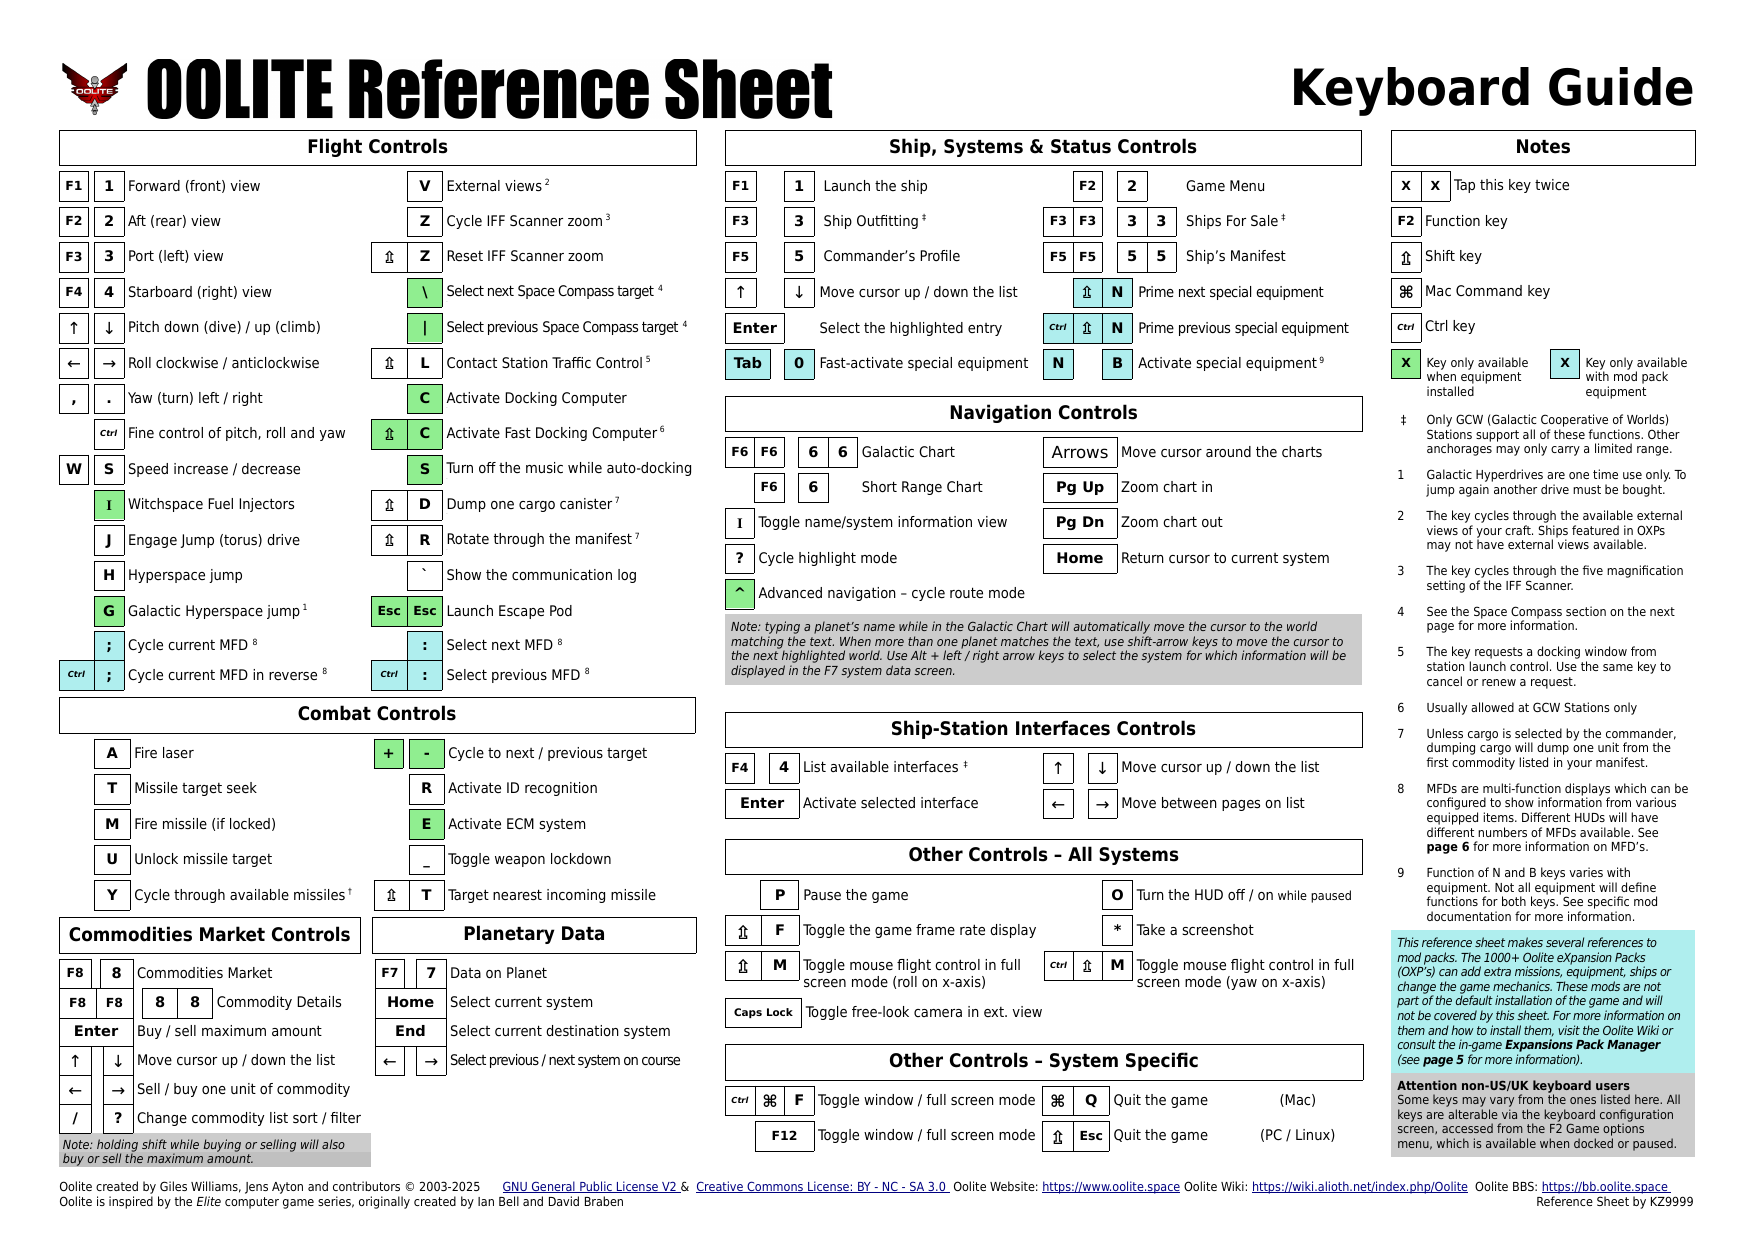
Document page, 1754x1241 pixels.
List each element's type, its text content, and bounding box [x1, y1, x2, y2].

table_cell List available interfaces ‡ [800, 753, 1043, 783]
table_cell Cycle current MFD 8 [125, 631, 371, 660]
table_cell Return cursor to current system [1118, 544, 1362, 573]
table_cell I [726, 509, 754, 538]
table_cell [772, 945, 1362, 951]
table_cell [92, 1104, 103, 1133]
table_cell [405, 959, 416, 988]
table_cell Mac Command key [1422, 278, 1695, 307]
table_cell 7 [417, 960, 446, 988]
table_cell [756, 307, 784, 313]
table_cell F5 [1044, 243, 1073, 272]
table_header Flight Controls [60, 131, 696, 165]
table_cell . [95, 385, 124, 413]
table_cell 5 [785, 243, 814, 272]
table_cell [403, 774, 409, 803]
table_cell [89, 242, 94, 272]
table_cell [59, 236, 696, 242]
table_cell [725, 166, 1361, 171]
table_cell [1073, 1116, 1109, 1121]
table_cell [1043, 1116, 1073, 1121]
table_cell [1117, 579, 1362, 608]
table_cell Engage Jump (torus) drive [125, 525, 371, 555]
table_cell Function of N and B keys varies with equipment. Not all equipment will define functions for both keys. See specific mod documentation for more information. [1421, 860, 1695, 930]
table_header Notes [1392, 131, 1695, 165]
table_cell Pause the game [799, 880, 1044, 909]
table_cell [785, 313, 814, 343]
table_cell 6 [1391, 695, 1421, 721]
table_cell Hyperspace jump [125, 561, 371, 590]
table_cell [1102, 343, 1361, 349]
table_cell 5 [1391, 640, 1421, 695]
table_cell Galactic Hyperdrives are one time use only. To jump again another drive must be bought. [1421, 463, 1695, 503]
table_cell Advanced navigation – cycle route mode [755, 579, 1043, 608]
table_cell Missile target seek [131, 774, 374, 803]
table_cell T [95, 775, 130, 803]
table_cell [89, 596, 94, 626]
table_cell [59, 590, 696, 596]
table_cell Fire laser [131, 739, 374, 768]
table_cell ⇫ [726, 916, 761, 945]
table_cell [725, 1121, 755, 1151]
table_cell [1109, 1081, 1363, 1086]
table_cell Ship Outfitting ‡ [815, 207, 1043, 236]
table_cell Fine control of pitch, roll and yaw [125, 419, 371, 449]
table_cell ` [408, 562, 442, 590]
table_cell X [1422, 172, 1450, 201]
table_cell F8 [97, 989, 133, 1017]
table_cell [1391, 272, 1695, 277]
table_cell [371, 631, 407, 660]
table_cell Ctrl [1045, 952, 1073, 980]
table_cell Cycle current MFD in reverse 8 [125, 660, 371, 690]
table_cell ← [60, 1076, 91, 1104]
table_cell [59, 631, 88, 660]
table_cell [1103, 242, 1117, 272]
table_cell F [785, 1087, 814, 1115]
table_cell [1103, 207, 1117, 236]
table_cell [89, 631, 94, 660]
table_cell Toggle name/system information view [755, 508, 1043, 538]
table_cell 3 [785, 208, 814, 236]
table_cell Attention non-US/UK keyboard users Some keys may vary from the ones listed here. All keys are alterable via the keyboard configuration screen, accessed from the F2 Game options menu, which is available when docked or paused. [1391, 1073, 1695, 1157]
table_cell [725, 909, 772, 915]
table_cell C [408, 420, 442, 449]
table_cell ⌘ [1392, 279, 1421, 307]
table_cell Y [95, 881, 130, 910]
table_cell Reset IFF Scanner zoom [443, 242, 696, 272]
table_cell [1074, 880, 1102, 909]
table_cell N [1103, 279, 1132, 307]
table_header Planetary Data [373, 918, 696, 952]
table_cell F6 [755, 438, 784, 467]
table_cell Ctrl [60, 661, 94, 690]
table_cell Witchspace Fuel Injectors [125, 490, 371, 519]
table_cell [1391, 308, 1421, 312]
table_cell [814, 1115, 1042, 1121]
table_cell Activate Docking Computer † [443, 384, 696, 413]
table_cell [1074, 789, 1088, 818]
table_cell Home [376, 989, 446, 1017]
table_cell - [410, 740, 444, 768]
table_cell Contact Station Traffic Control 5 [443, 348, 696, 378]
table_cell [814, 307, 1043, 313]
table_cell [59, 739, 88, 768]
table_cell N [1044, 350, 1073, 379]
table_cell Ctrl [1044, 314, 1073, 343]
table_cell → [1089, 790, 1117, 818]
table_cell Sell / buy one unit of commodity [134, 1075, 375, 1104]
table_cell \ [408, 279, 442, 307]
table_cell Galactic Chart [858, 437, 1043, 467]
table_cell [1043, 344, 1102, 349]
table_cell 1 [785, 172, 814, 201]
table_cell [725, 538, 1362, 543]
table_cell [88, 774, 94, 803]
table_cell + [375, 740, 403, 768]
table_cell Quit the game [1110, 1121, 1233, 1151]
table_cell [92, 959, 100, 988]
table_cell 1 [1391, 463, 1421, 503]
text Note: holding shift while buying or selling will also [59, 1133, 371, 1152]
table_cell Galactic Hyperspace jump 1 [125, 596, 371, 626]
table_cell [757, 278, 784, 307]
table_cell [59, 880, 88, 910]
table_cell Launch Escape Pod [443, 596, 696, 626]
table_cell ↑ [726, 279, 756, 307]
table_cell [59, 774, 88, 803]
table_cell [59, 484, 696, 490]
table_cell F8 [60, 989, 96, 1017]
table_cell [814, 343, 1043, 349]
table_cell [59, 490, 88, 519]
table_cell → [95, 349, 124, 378]
table_cell [403, 809, 409, 839]
table_cell Speed increase / decrease [125, 455, 371, 484]
table_cell Key only available with mod pack equipment [1580, 349, 1695, 407]
table_cell [88, 880, 94, 910]
table_cell See the Space Compass section on the next page for more information. [1421, 599, 1695, 639]
table_cell ‡ [1391, 407, 1421, 462]
table_cell [725, 272, 1361, 277]
table_cell [1044, 981, 1073, 998]
table_cell S [95, 456, 124, 484]
table_header Other Controls – System Specific [726, 1045, 1363, 1080]
table_cell [725, 875, 772, 880]
table_cell ? [726, 545, 754, 573]
table_cell I [95, 491, 124, 519]
table_cell M [1103, 952, 1132, 980]
table_cell Roll clockwise / anticlockwise [125, 348, 371, 378]
table_cell ⇫ [375, 881, 409, 910]
table_cell F8 [60, 960, 91, 988]
table_cell Note: typing a planet’s name while in the Galactic Chart will automatically move the cursor to the world matching the text. When more than one planet matches the text, use shift-arrow keys to move the cursor to the next highlighted world. Use Alt + left / right arrow keys to select the system for which information will be displayed in the F7 system data screen. [725, 614, 1362, 685]
table_cell Activate special equipment 9 [1133, 349, 1361, 379]
table_cell Ctrl [1392, 314, 1421, 342]
table_header [361, 917, 372, 952]
table_cell [1391, 379, 1421, 407]
table_cell Ctrl key [1422, 313, 1695, 342]
table_cell [89, 171, 94, 201]
table_cell [725, 308, 756, 313]
table_cell [59, 449, 696, 454]
table_cell Ctrl [726, 1087, 755, 1115]
table_cell Only GCW (Galactic Cooperative of Worlds) Stations support all of these functions. Other anchorages may only carry a limited range. [1421, 407, 1695, 462]
table_cell F3 [60, 243, 88, 272]
table_cell 8 [101, 960, 133, 988]
table_cell F [762, 916, 799, 945]
table_cell [725, 1116, 755, 1121]
table_header Other Controls – All Systems [726, 840, 1362, 874]
table_cell [89, 313, 94, 342]
table_cell Short Range Chart [858, 473, 1043, 502]
table_cell Dump one cargo canister 7 † [443, 490, 696, 519]
table_cell [371, 207, 407, 236]
table_cell Port (left) view [125, 242, 371, 272]
table_cell F4 [60, 279, 88, 307]
table_cell [1074, 981, 1102, 998]
table_cell M [95, 810, 130, 839]
table_cell [59, 378, 696, 384]
table_cell Move cursor up / down the list [815, 278, 1043, 307]
table_cell Toggle mouse flight control in full screen mode (yaw on x-axis) [1133, 951, 1362, 998]
table_cell [89, 419, 94, 449]
table_cell [1043, 171, 1073, 201]
table_cell [1044, 880, 1073, 909]
table_cell Zoom chart out [1118, 508, 1362, 538]
table_cell [59, 166, 696, 171]
table_cell F3 [726, 208, 756, 236]
table_cell _ [410, 846, 444, 874]
table_cell Cycle through available missiles † [131, 880, 374, 910]
table_cell [59, 413, 696, 419]
table_cell Game Menu [1176, 171, 1361, 201]
table_cell [405, 1047, 416, 1075]
table_cell ? [104, 1105, 133, 1133]
table_cell [725, 432, 1362, 437]
table_cell J [95, 526, 124, 555]
table_cell [59, 768, 695, 774]
table_cell ↓ [785, 279, 814, 307]
table_cell ← [1044, 790, 1073, 818]
table_cell Cycle IFF Scanner zoom 3 [443, 207, 696, 236]
table_cell 5 [1148, 243, 1176, 272]
table_cell ↓ [104, 1047, 133, 1075]
table_cell Select previous / next system on course [447, 1046, 696, 1075]
table_cell Toggle mouse flight control in full screen mode (roll on x-axis) [799, 951, 1044, 998]
table_cell [725, 344, 756, 349]
table_cell Starboard (right) view [125, 278, 371, 307]
table_cell Key only available when equipment installed [1421, 349, 1550, 407]
table_cell [725, 880, 760, 909]
table_cell Enter [726, 790, 799, 818]
table_cell Ctrl [372, 661, 407, 690]
table_cell [1102, 307, 1361, 313]
table_cell F2 [1074, 172, 1102, 201]
table_cell [375, 1076, 404, 1104]
table_cell [371, 171, 407, 201]
table_cell B [1103, 350, 1132, 379]
table_cell U [95, 846, 130, 874]
table_cell [725, 473, 754, 502]
table_cell [1074, 753, 1088, 783]
table_cell Commodity Details [213, 988, 375, 1017]
table_header Commodities Market Controls [60, 918, 360, 952]
table_cell Activate ECM system [445, 809, 695, 839]
table_cell [1109, 1115, 1363, 1121]
table_cell [59, 809, 88, 839]
table_cell [725, 467, 1362, 473]
table_cell → [417, 1047, 446, 1075]
table_cell A [95, 740, 130, 768]
table_cell S [408, 456, 442, 484]
table_cell ↑ [60, 1047, 91, 1075]
table_cell [416, 1076, 446, 1104]
table_cell ← [376, 1047, 404, 1075]
table_cell Move cursor around the charts [1118, 437, 1362, 467]
table_cell Target nearest incoming missile [445, 880, 695, 910]
table_cell Select previous Space Compass target 4 [443, 313, 696, 342]
table_cell Enter [726, 314, 784, 343]
table_cell [375, 1104, 404, 1133]
table_cell E [410, 810, 444, 839]
table_cell Select the highlighted entry [814, 313, 1043, 343]
table_cell [757, 242, 784, 272]
table_cell C [408, 385, 442, 413]
table_cell [134, 988, 142, 1017]
table_cell (PC / Linux) [1233, 1121, 1363, 1151]
table_cell [725, 748, 1362, 753]
table_cell [1391, 236, 1695, 242]
table_cell Function key [1422, 207, 1695, 236]
table_cell [755, 981, 761, 998]
table_cell ⇫ [726, 952, 761, 980]
table_cell Pg Up [1044, 474, 1117, 502]
table_cell The key cycles through the five magnification setting of the IFF Scanner. [1421, 558, 1695, 599]
table_cell Select next Space Compass target 4 † [443, 278, 696, 307]
table_cell [416, 1104, 446, 1133]
table_cell ⇫ [372, 243, 407, 272]
table_cell N [1103, 314, 1132, 343]
table_cell Select previous MFD 8 [443, 660, 696, 690]
table_cell [88, 739, 94, 768]
table_cell [1044, 915, 1073, 945]
table_cell 6 [829, 438, 857, 467]
table_cell ↑ [1044, 754, 1073, 783]
table_cell Cycle to next / previous target [445, 739, 695, 768]
table_cell [89, 490, 94, 519]
table_cell [725, 573, 1362, 579]
table_cell [59, 561, 88, 590]
table_cell Activate ID recognition [445, 774, 695, 803]
table_cell , [60, 385, 88, 413]
table_cell [371, 313, 407, 342]
table_cell Forward (front) view [125, 171, 371, 201]
table_cell F6 [755, 474, 784, 502]
table_cell ⇫ [1074, 314, 1102, 343]
table_cell [92, 1047, 103, 1075]
table_cell [1043, 278, 1073, 307]
table_cell V [408, 172, 442, 201]
table_cell Unlock missile target [131, 845, 374, 874]
table_cell Pitch down (dive) / up (climb) [125, 313, 371, 342]
table_cell 4 [95, 279, 124, 307]
table_cell T [410, 881, 444, 910]
table_cell [1102, 981, 1132, 998]
table_cell F6 [726, 438, 754, 467]
table_cell [784, 308, 814, 313]
table_cell Take a screenshot [1133, 915, 1362, 945]
table_cell [1148, 171, 1176, 201]
table_cell ⇫ [372, 526, 407, 555]
table_cell ⇫ [1074, 952, 1102, 980]
table_cell Prime previous special equipment [1133, 313, 1361, 343]
table_cell [784, 343, 814, 349]
table_cell O [1103, 881, 1132, 909]
table_cell [725, 783, 1362, 788]
table_cell X [1392, 172, 1421, 201]
table_cell 0 [785, 350, 814, 379]
table_cell [89, 455, 94, 484]
table_cell ⇫ [1074, 279, 1102, 307]
table_cell ⇫ [1392, 243, 1421, 272]
table_cell End [376, 1019, 446, 1046]
table_cell [784, 1116, 814, 1121]
table_cell [88, 845, 94, 874]
table_cell 3 [1391, 558, 1421, 599]
table_cell F12 [756, 1122, 814, 1151]
table_cell [1074, 349, 1102, 379]
table_cell 9 [1391, 860, 1421, 930]
table_cell 6 [799, 438, 828, 467]
table_cell Toggle weapon lockdown [445, 845, 695, 874]
table_cell R [408, 526, 442, 555]
table_cell D [408, 491, 442, 519]
table_cell [59, 626, 696, 631]
table_cell Select current destination system [447, 1018, 696, 1046]
table_cell Rotate through the manifest 7 † [443, 525, 696, 555]
table_cell [725, 1081, 1109, 1086]
table_cell [446, 1075, 696, 1104]
table_cell Yaw (turn) left / right [125, 384, 371, 413]
table_cell Aft (rear) view [125, 207, 371, 236]
table_cell Quit the game [1110, 1086, 1233, 1115]
table_cell [405, 1104, 416, 1133]
table_cell 4 [1391, 599, 1421, 639]
table_header Navigation Controls [726, 397, 1362, 431]
table_cell [785, 437, 798, 467]
table_cell Caps Lock [726, 999, 801, 1027]
table_cell Toggle window / full screen mode [815, 1086, 1042, 1115]
table_cell [755, 1116, 784, 1121]
table_cell [59, 419, 88, 449]
table_cell Pg Dn [1044, 509, 1117, 538]
table_cell [725, 946, 772, 951]
table_cell [371, 455, 407, 484]
table_cell [92, 1075, 103, 1104]
table_cell Move between pages on list [1118, 789, 1362, 818]
table_cell F1 [60, 172, 88, 201]
table_cell [772, 875, 1362, 880]
table_cell External views 2 [443, 171, 696, 201]
table_cell [371, 384, 407, 413]
table_cell → [104, 1076, 133, 1104]
table_cell ← [60, 349, 88, 378]
table_cell Launch the ship [815, 171, 1043, 201]
table_cell Z [408, 208, 442, 236]
table_cell Toggle window / full screen mode [815, 1121, 1042, 1151]
table_cell L [408, 349, 442, 378]
table_header Combat Controls [60, 698, 695, 733]
table_cell [1391, 166, 1695, 171]
table_cell M [762, 952, 799, 980]
table_cell [405, 1075, 416, 1104]
table_cell [59, 804, 695, 809]
table_cell Commander’s Profile [815, 242, 1043, 272]
table_cell Buy / sell maximum amount [134, 1018, 375, 1046]
table_cell X [1392, 350, 1420, 378]
table_cell [89, 348, 94, 378]
table_cell 3 [1148, 208, 1176, 236]
table_cell Data on Planet [447, 959, 696, 988]
table_cell Cycle highlight mode [755, 544, 1043, 573]
table_cell ; [95, 632, 124, 660]
table_cell [59, 845, 88, 874]
table_cell Move cursor up / down the list [1118, 753, 1362, 783]
table_cell Fast-activate special equipment [815, 349, 1043, 379]
table_cell P [761, 881, 798, 909]
table_cell [374, 845, 409, 874]
table_cell Q [1074, 1087, 1109, 1115]
table_cell 6 [799, 474, 828, 502]
table_cell Tap this key twice [1451, 171, 1695, 201]
table_cell Tab [726, 350, 770, 379]
table_cell Unless cargo is selected by the commander, dumping cargo will dump one unit from the first commodity listed in your manifest. [1421, 721, 1695, 776]
table_cell [89, 207, 94, 236]
table_cell Zoom chart in [1118, 473, 1362, 502]
table_cell [59, 555, 696, 561]
table_cell Toggle free-look camera in ext. view [802, 998, 1073, 1027]
table_cell Ships For Sale ‡ [1177, 207, 1361, 236]
table_cell ⌘ [1043, 1087, 1073, 1115]
table_cell Select next MFD 8 [443, 631, 696, 660]
table_cell [1391, 342, 1695, 349]
table_cell [59, 272, 696, 277]
table_cell [785, 473, 798, 502]
table_cell [89, 384, 94, 413]
table_cell This reference sheet makes several references to mod packs. The 1000+ Oolite eXpansion Packs (OXP’s) can add extra missions, equipment, ships or change the game mechanics. These mods are not part of the default installation of the game and will not be covered by this sheet. For more information on them and how to install them, visit the Oolite Wiki or consult the in-game Expansions Pack Manager (see page 5 for more information). [1391, 930, 1695, 1073]
table_cell F5 [1074, 243, 1102, 272]
table_cell 3 [95, 243, 124, 272]
text buy or sell the maximum amount. [59, 1152, 371, 1167]
table_cell Shift key [1422, 242, 1695, 272]
table_cell 8 [178, 989, 212, 1017]
table_cell [59, 734, 695, 738]
table_cell ⇫ [1043, 1122, 1073, 1151]
table_cell [59, 525, 88, 555]
table_cell [404, 739, 409, 768]
table_cell Move cursor up / down the list [134, 1046, 375, 1075]
table_header Ship, Systems & Status Controls [726, 131, 1361, 165]
table_cell [757, 207, 784, 236]
table_cell Home [1044, 545, 1117, 573]
table_cell [89, 525, 94, 555]
table_cell [59, 839, 695, 845]
table_cell [371, 278, 407, 307]
table_cell [725, 236, 1361, 242]
table_cell Enter [60, 1019, 133, 1046]
table_cell [757, 171, 784, 201]
table_cell [59, 343, 696, 348]
table_cell [371, 561, 407, 590]
table_cell [446, 1104, 696, 1133]
table_cell 4 [770, 754, 799, 783]
table_cell [755, 753, 769, 783]
table_cell F2 [1392, 208, 1421, 236]
table_cell G [95, 597, 124, 626]
table_cell Esc [372, 597, 407, 626]
table_cell X [1551, 350, 1579, 378]
table_cell Esc [408, 597, 442, 626]
table_cell (Mac) [1233, 1086, 1363, 1115]
table_cell * [1103, 916, 1132, 945]
table_cell ^ [726, 580, 754, 608]
table_cell Turn the HUD off / on while paused [1133, 880, 1362, 909]
table_cell [59, 596, 88, 626]
table_cell [374, 809, 403, 839]
table_cell MFDs are multi-function displays which can be configured to show information from various equipped items. Different HUDs will have different numbers of MFDs available. See page 6 for more information on MFD’s. [1421, 776, 1695, 860]
table_cell Ship’s Manifest [1177, 242, 1361, 272]
table_cell R [410, 775, 444, 803]
table_cell F5 [726, 243, 756, 272]
table_cell Change commodity list sort / filter [134, 1104, 375, 1133]
table_cell 1 [95, 172, 124, 201]
table_cell [59, 874, 695, 880]
table_cell Esc [1074, 1122, 1109, 1151]
table_cell ↑ [60, 314, 88, 342]
table_cell 7 [1391, 721, 1421, 776]
table_cell [1074, 998, 1362, 1027]
table_cell Show the communication log [443, 561, 696, 590]
table_cell [725, 609, 1362, 614]
table_cell Prime next special equipment [1133, 278, 1361, 307]
table_cell Activate selected interface [800, 789, 1043, 818]
table_cell Select current system [447, 988, 696, 1017]
table_cell [1421, 307, 1695, 312]
table_cell | [408, 314, 442, 342]
table_cell ⇫ [372, 349, 407, 378]
table_cell H [95, 562, 124, 590]
picture [147, 59, 833, 119]
table_cell [59, 307, 696, 313]
table_cell 3 [1118, 208, 1147, 236]
table_cell ↓ [95, 314, 124, 342]
table_cell 5 [1118, 243, 1147, 272]
table_header Ship-Station Interfaces Controls [726, 713, 1362, 747]
table_cell [772, 909, 1362, 915]
table_cell 8 [1391, 776, 1421, 860]
table_cell [1550, 379, 1579, 407]
table_cell F4 [726, 754, 754, 783]
table_cell The key cycles through the available external views of your craft. Ships featured in OXPs may not have external views available. [1421, 503, 1695, 558]
table_cell Z [408, 243, 442, 272]
table_cell F1 [726, 172, 756, 201]
table_cell Turn off the music while auto-docking † [443, 455, 696, 484]
table_cell [829, 473, 857, 502]
table_cell Arrows [1044, 438, 1117, 467]
table_cell [725, 981, 754, 998]
table_cell [761, 981, 799, 998]
table_cell [725, 201, 1361, 207]
table_cell Usually allowed at GCW Stations only [1421, 695, 1695, 721]
table_cell Fire missile (if locked) [131, 809, 374, 839]
table_cell ; [95, 661, 124, 690]
table_cell ↓ [1089, 754, 1117, 783]
table_cell / [60, 1105, 91, 1133]
table_cell : [408, 632, 442, 660]
table_cell [59, 953, 696, 958]
table_cell [89, 278, 94, 307]
table_cell [1103, 171, 1117, 201]
table_cell [1043, 307, 1102, 313]
table_cell [1043, 579, 1117, 608]
table_cell Toggle the game frame rate display [800, 915, 1044, 945]
table_cell [725, 818, 1362, 824]
table_cell [374, 774, 403, 803]
table_cell F3 [1044, 208, 1073, 236]
table_cell [756, 344, 784, 349]
table_cell W [60, 456, 88, 484]
table_cell ⇫ [372, 420, 407, 449]
table_cell [725, 502, 1362, 508]
table_cell The key requests a docking window from station launch control. Use the same key to cancel or renew a request. [1421, 640, 1695, 695]
table_cell 2 [1118, 172, 1147, 201]
table_cell [771, 349, 784, 379]
table_cell [59, 201, 696, 207]
picture [61, 56, 128, 122]
table_cell 2 [95, 208, 124, 236]
table_cell Activate Fast Docking Computer 6 † [443, 419, 696, 449]
table_cell ⇫ [372, 491, 407, 519]
table_cell F2 [60, 208, 88, 236]
table_cell [59, 520, 696, 525]
table_cell Ctrl [95, 420, 124, 449]
table_cell [1074, 915, 1102, 945]
table_cell 2 [1391, 503, 1421, 558]
table_cell 8 [143, 989, 177, 1017]
table_cell F7 [376, 960, 404, 988]
table_cell [88, 809, 94, 839]
table_cell [89, 561, 94, 590]
table_cell : [408, 661, 442, 690]
table_cell ⌘ [756, 1087, 784, 1115]
table_cell F3 [1074, 208, 1102, 236]
table_cell Commodities Market [134, 959, 375, 988]
table_cell [1391, 201, 1695, 207]
